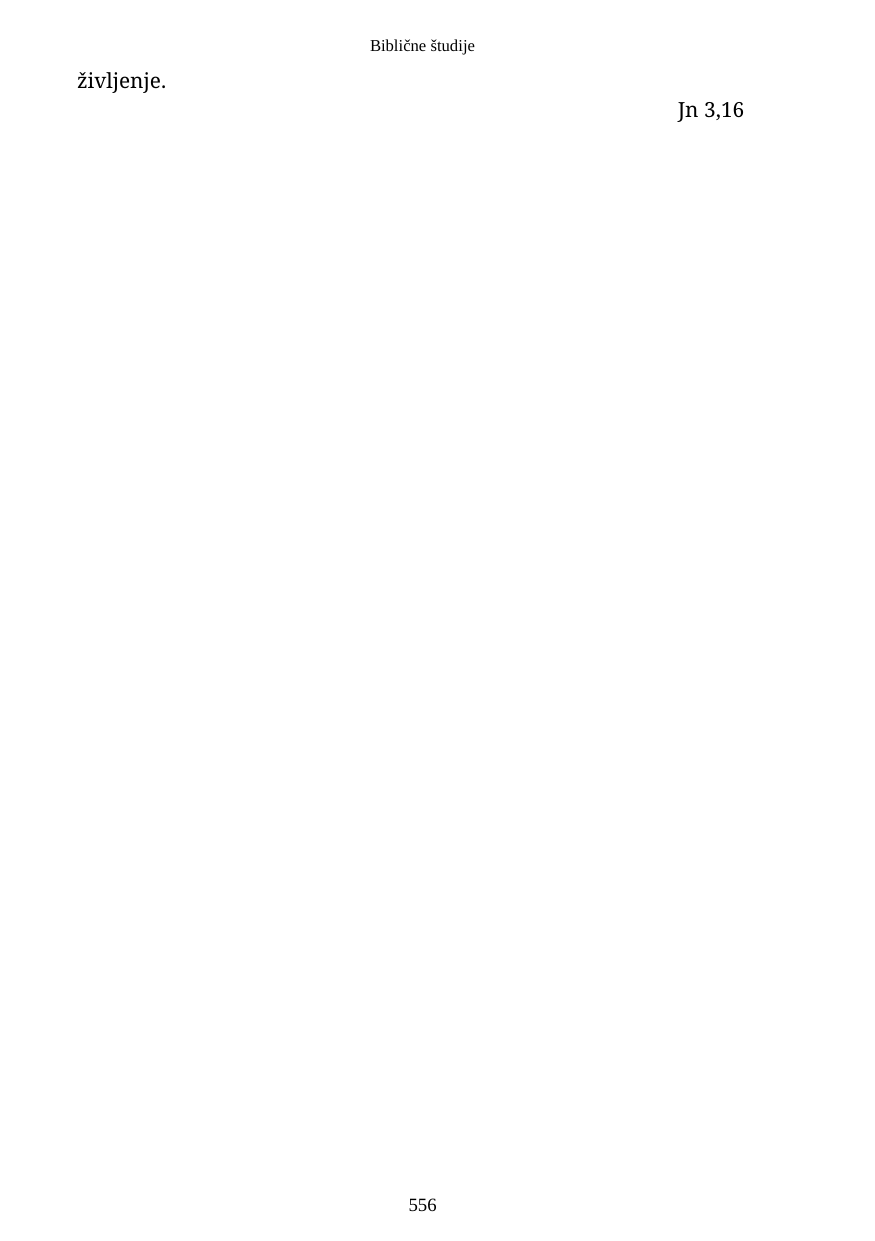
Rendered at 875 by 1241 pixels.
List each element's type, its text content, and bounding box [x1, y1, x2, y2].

text življenje. Jn 3,16 [77, 66, 768, 123]
